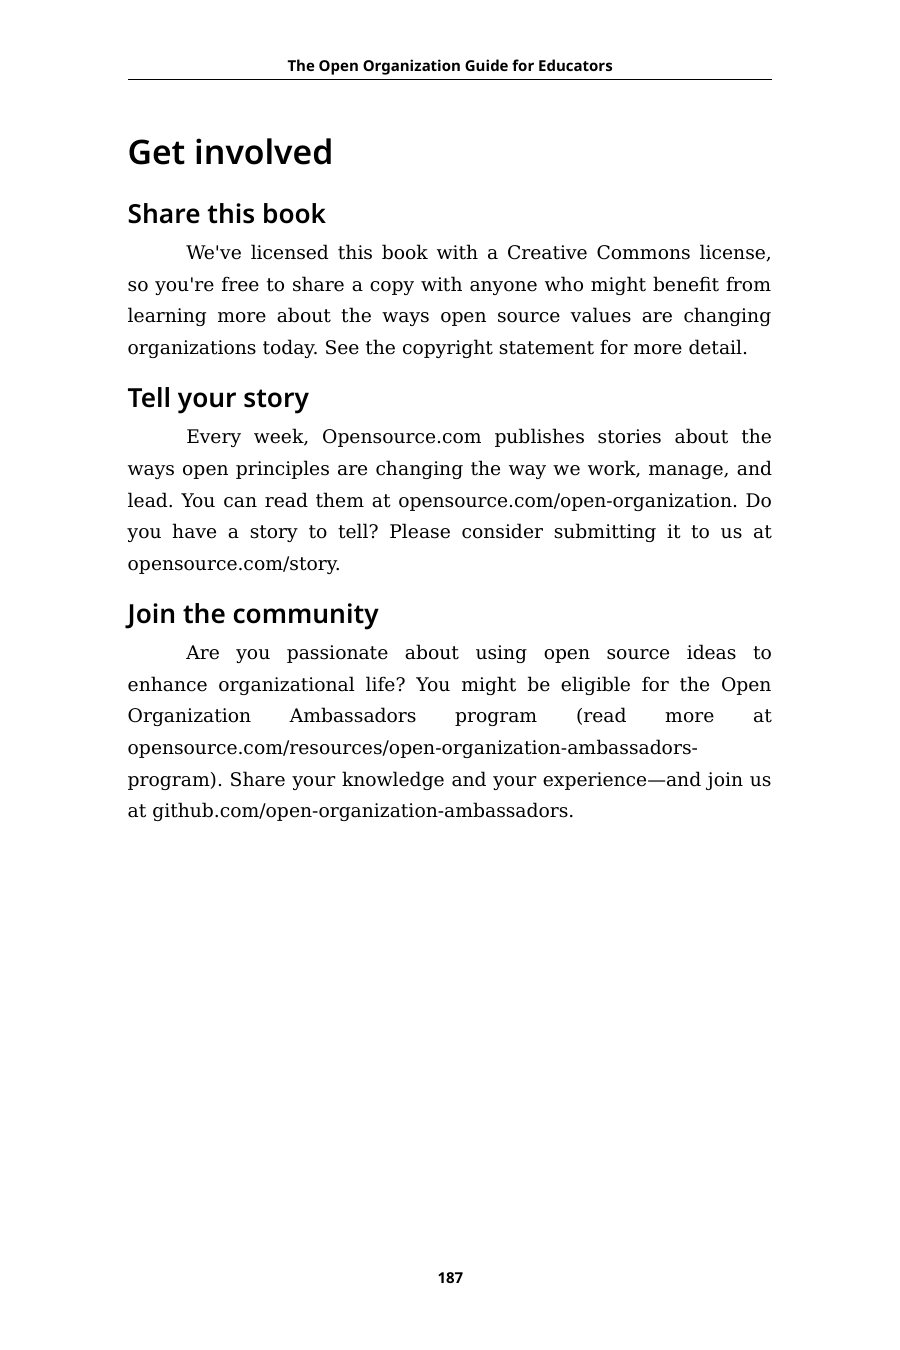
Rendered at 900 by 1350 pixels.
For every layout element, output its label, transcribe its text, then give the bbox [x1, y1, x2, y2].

text We've licensed this book with a Creative Commons license, so you're free to share a copy with anyone who might benefit from learning more about the ways open source values are changing organizations today. See the copyright statement for more detail. [127, 242, 772, 359]
text Every week, Opensource.com publishes stories about the ways open principles are changing the way we work, manage, and lead. You can read them at opensource.com/open-organization. Do you have a story to tell? Please consider submitting it to us at opensource.com/story. [127, 426, 772, 575]
subtitle Join the community [127, 599, 772, 629]
subtitle Tell your story [127, 383, 772, 414]
subtitle Get involved [127, 133, 772, 172]
subtitle Share this book [127, 199, 772, 230]
text Are you passionate about using open source ideas to enhance organizational life? You might be eligible for the Open Organization Ambassadors program (read more at opensource.com/resources/open-organization-ambassadors-program). Share your knowledge and your experience—and join us at github.com/open-organization-ambassadors. [127, 642, 772, 822]
